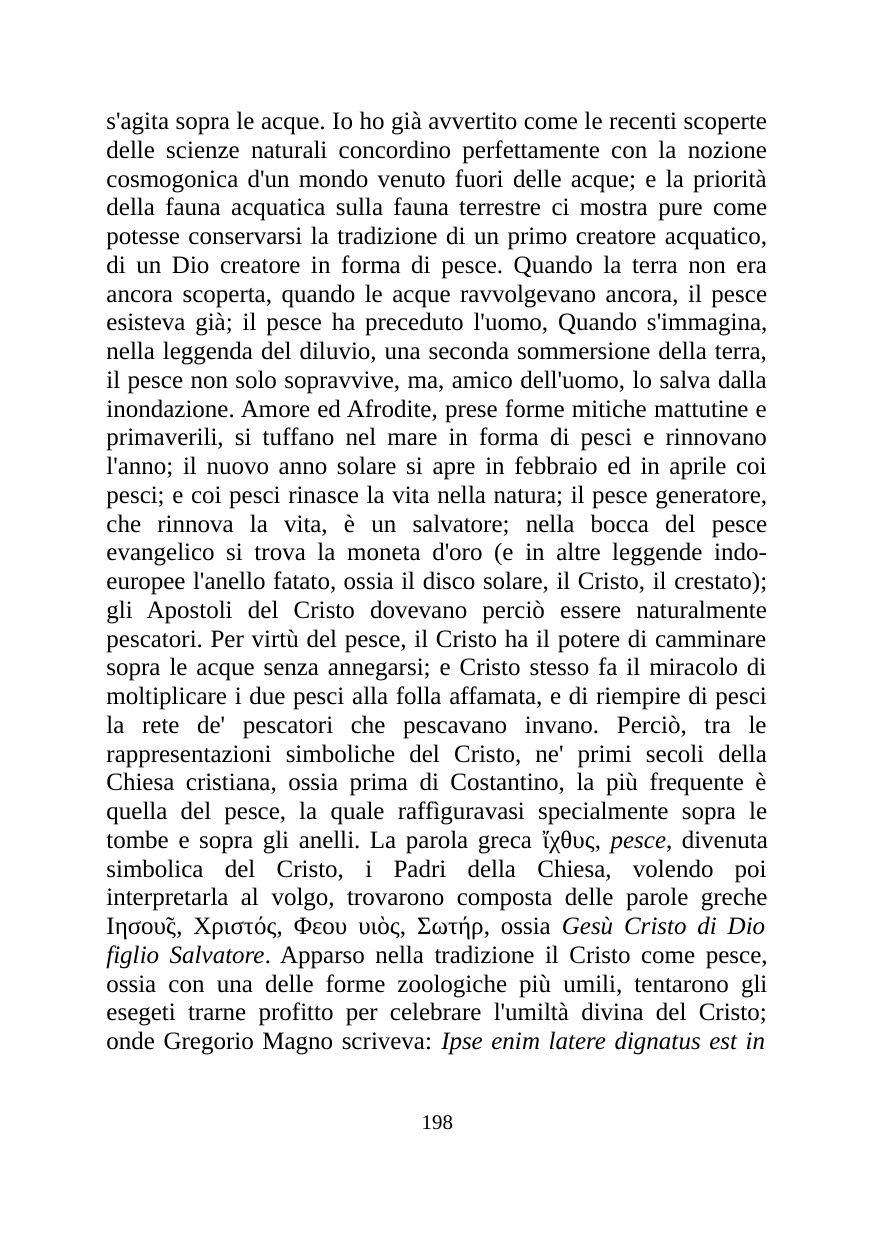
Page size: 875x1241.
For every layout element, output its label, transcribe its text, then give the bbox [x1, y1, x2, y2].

text s'agita sopra le acque. Io ho già avvertito come le recenti scoperte delle scienze naturali concordino perfettamente con la nozione cosmogonica d'un mondo venuto fuori delle acque; e la priorità della fauna acquatica sulla fauna terrestre ci mostra pure come potesse conservarsi la tradizione di un primo creatore acquatico, di un Dio creatore in forma di pesce. Quando la terra non era ancora scoperta, quando le acque ravvolgevano ancora, il pesce esisteva già; il pesce ha preceduto l'uomo, Quando s'immagina, nella leggenda del diluvio, una seconda sommersione della terra, il pesce non solo sopravvive, ma, amico dell'uomo, lo salva dalla inondazione. Amore ed Afrodite, prese forme mitiche mattutine e primaverili, si tuffano nel mare in forma di pesci e rinnovano l'anno; il nuovo anno solare si apre in febbraio ed in aprile coi pesci; e coi pesci rinasce la vita nella natura; il pesce generatore, che rinnova la vita, è un salvatore; nella bocca del pesce evangelico si trova la moneta d'oro (e in altre leggende indo-europee l'anello fatato, ossia il disco solare, il Cristo, il crestato); gli Apostoli del Cristo dovevano perciò essere naturalmente pescatori. Per virtù del pesce, il Cristo ha il potere di camminare sopra le acque senza annegarsi; e Cristo stesso fa il miracolo di moltiplicare i due pesci alla folla affamata, e di riempire di pesci la rete de' pescatori che pescavano invano. Perciò, tra le rappresentazioni simboliche del Cristo, ne' primi secoli della Chiesa cristiana, ossia prima di Costantino, la più frequente è quella del pesce, la quale raffìguravasi specialmente sopra le tombe e sopra gli anelli. La parola greca ἴχθυς, pesce, divenuta simbolica del Cristo, i Padri della Chiesa, volendo poi interpretarla al volgo, trovarono composta delle parole greche Ιησου̃ς, Χριστός, Φεου υιὸς, Σωτήρ, ossia Gesù Cristo di Dio figlio Salvatore. Apparso nella tradizione il Cristo come pesce, ossia con una delle forme zoologiche più umili, tentarono gli esegeti trarne profitto per celebrare l'umiltà divina del Cristo; onde Gregorio Magno scriveva: Ipse enim latere dignatus est in [106, 106, 768, 1055]
